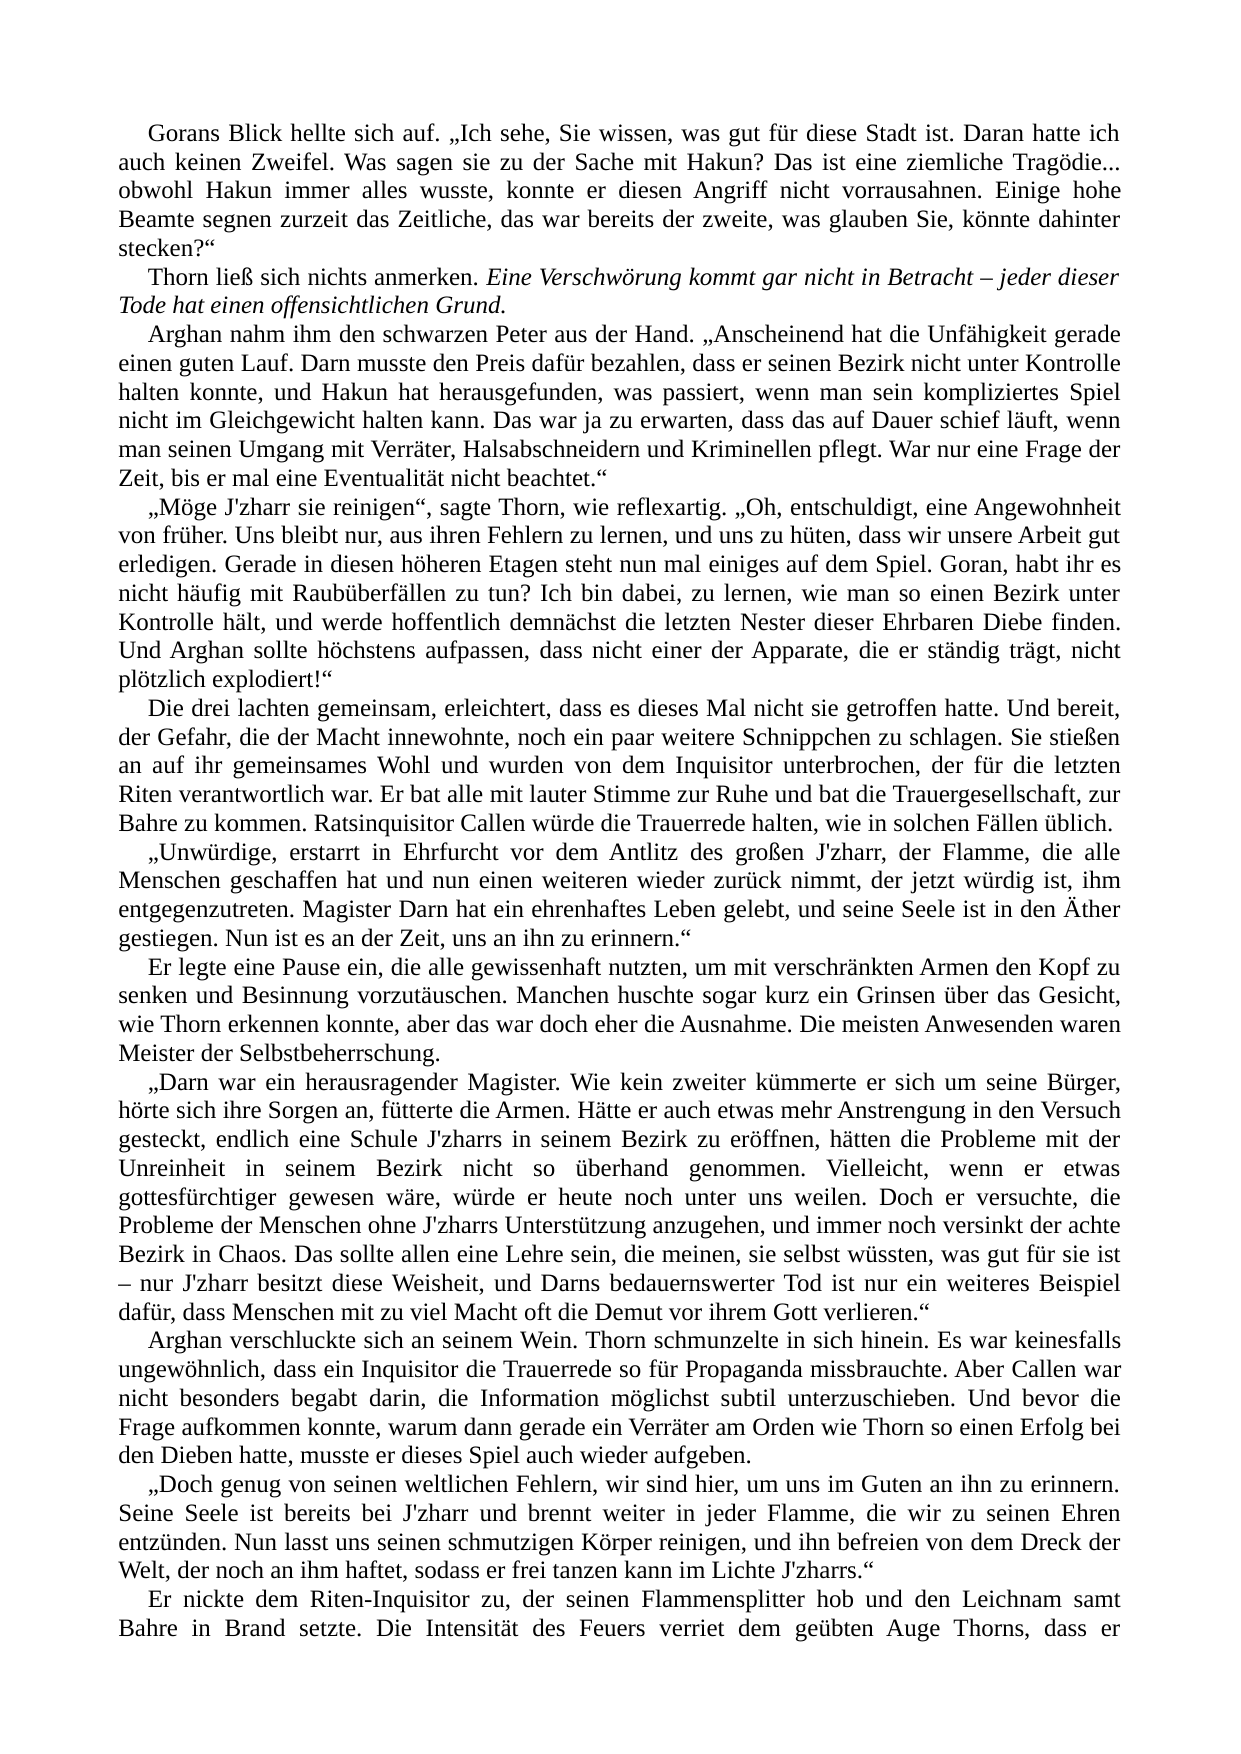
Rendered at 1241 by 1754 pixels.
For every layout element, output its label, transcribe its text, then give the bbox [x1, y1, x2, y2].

text Thorn ließ sich nichts anmerken. Eine Verschwörung kommt gar nicht in Betracht – jeder dieser Tode hat einen offensichtlichen Grund. [118, 262, 1122, 319]
text Die drei lachten gemeinsam, erleichtert, dass es dieses Mal nicht sie getroffen hatte. Und bereit, der Gefahr, die der Macht innewohnte, noch ein paar weitere Schnippchen zu schlagen. Sie stießen an auf ihr gemeinsames Wohl und wurden von dem Inquisitor unterbrochen, der für die letzten Riten verantwortlich war. Er bat alle mit lauter Stimme zur Ruhe und bat die Trauergesellschaft, zur Bahre zu kommen. Ratsinquisitor Callen würde die Trauerrede halten, wie in solchen Fällen üblich. [118, 693, 1122, 837]
text „Möge J'zharr sie reinigen“, sagte Thorn, wie reflexartig. „Oh, entschuldigt, eine Angewohnheit von früher. Uns bleibt nur, aus ihren Fehlern zu lernen, und uns zu hüten, dass wir unsere Arbeit gut erledigen. Gerade in diesen höheren Etagen steht nun mal einiges auf dem Spiel. Goran, habt ihr es nicht häufig mit Raubüberfällen zu tun? Ich bin dabei, zu lernen, wie man so einen Bezirk unter Kontrolle hält, und werde hoffentlich demnächst die letzten Nester dieser Ehrbaren Diebe finden. Und Arghan sollte höchstens aufpassen, dass nicht einer der Apparate, die er ständig trägt, nicht plötzlich explodiert!“ [118, 492, 1122, 693]
text Gorans Blick hellte sich auf. „Ich sehe, Sie wissen, was gut für diese Stadt ist. Daran hatte ich auch keinen Zweifel. Was sagen sie zu der Sache mit Hakun? Das ist eine ziemliche Tragödie... obwohl Hakun immer alles wusste, konnte er diesen Angriff nicht vorrausahnen. Einige hohe Beamte segnen zurzeit das Zeitliche, das war bereits der zweite, was glauben Sie, könnte dahinter stecken?“ [118, 118, 1122, 262]
text Er nickte dem Riten-Inquisitor zu, der seinen Flammensplitter hob und den Leichnam samt Bahre in Brand setzte. Die Intensität des Feuers verriet dem geübten Auge Thorns, dass er [118, 1584, 1122, 1642]
text Arghan verschluckte sich an seinem Wein. Thorn schmunzelte in sich hinein. Es war keinesfalls ungewöhnlich, dass ein Inquisitor die Trauerrede so für Propaganda missbrauchte. Aber Callen war nicht besonders begabt darin, die Information möglichst subtil unterzuschieben. Und bevor die Frage aufkommen konnte, warum dann gerade ein Verräter am Orden wie Thorn so einen Erfolg bei den Dieben hatte, musste er dieses Spiel auch wieder aufgeben. [118, 1326, 1122, 1469]
text „Unwürdige, erstarrt in Ehrfurcht vor dem Antlitz des großen J'zharr, der Flamme, die alle Menschen geschaffen hat und nun einen weiteren wieder zurück nimmt, der jetzt würdig ist, ihm entgegenzutreten. Magister Darn hat ein ehrenhaftes Leben gelebt, und seine Seele ist in den Äther gestiegen. Nun ist es an der Zeit, uns an ihn zu erinnern.“ [118, 837, 1122, 952]
text „Doch genug von seinen weltlichen Fehlern, wir sind hier, um uns im Guten an ihn zu erinnern. Seine Seele ist bereits bei J'zharr und brennt weiter in jeder Flamme, die wir zu seinen Ehren entzünden. Nun lasst uns seinen schmutzigen Körper reinigen, und ihn befreien von dem Dreck der Welt, der noch an ihm haftet, sodass er frei tanzen kann im Lichte J'zharrs.“ [118, 1469, 1122, 1584]
text Arghan nahm ihm den schwarzen Peter aus der Hand. „Anscheinend hat die Unfähigkeit gerade einen guten Lauf. Darn musste den Preis dafür bezahlen, dass er seinen Bezirk nicht unter Kontrolle halten konnte, und Hakun hat herausgefunden, was passiert, wenn man sein kompliziertes Spiel nicht im Gleichgewicht halten kann. Das war ja zu erwarten, dass das auf Dauer schief läuft, wenn man seinen Umgang mit Verräter, Halsabschneidern und Kriminellen pflegt. War nur eine Frage der Zeit, bis er mal eine Eventualität nicht beachtet.“ [118, 319, 1122, 492]
text Er legte eine Pause ein, die alle gewissenhaft nutzten, um mit verschränkten Armen den Kopf zu senken und Besinnung vorzutäuschen. Manchen huschte sogar kurz ein Grinsen über das Gesicht, wie Thorn erkennen konnte, aber das war doch eher die Ausnahme. Die meisten Anwesenden waren Meister der Selbstbeherrschung. [118, 952, 1122, 1067]
text „Darn war ein herausragender Magister. Wie kein zweiter kümmerte er sich um seine Bürger, hörte sich ihre Sorgen an, fütterte die Armen. Hätte er auch etwas mehr Anstrengung in den Versuch gesteckt, endlich eine Schule J'zharrs in seinem Bezirk zu eröffnen, hätten die Probleme mit der Unreinheit in seinem Bezirk nicht so überhand genommen. Vielleicht, wenn er etwas gottesfürchtiger gewesen wäre, würde er heute noch unter uns weilen. Doch er versuchte, die Probleme der Menschen ohne J'zharrs Unterstützung anzugehen, und immer noch versinkt der achte Bezirk in Chaos. Das sollte allen eine Lehre sein, die meinen, sie selbst wüssten, was gut für sie ist – nur J'zharr besitzt diese Weisheit, und Darns bedauernswerter Tod ist nur ein weiteres Beispiel dafür, dass Menschen mit zu viel Macht oft die Demut vor ihrem Gott verlieren.“ [118, 1067, 1122, 1326]
